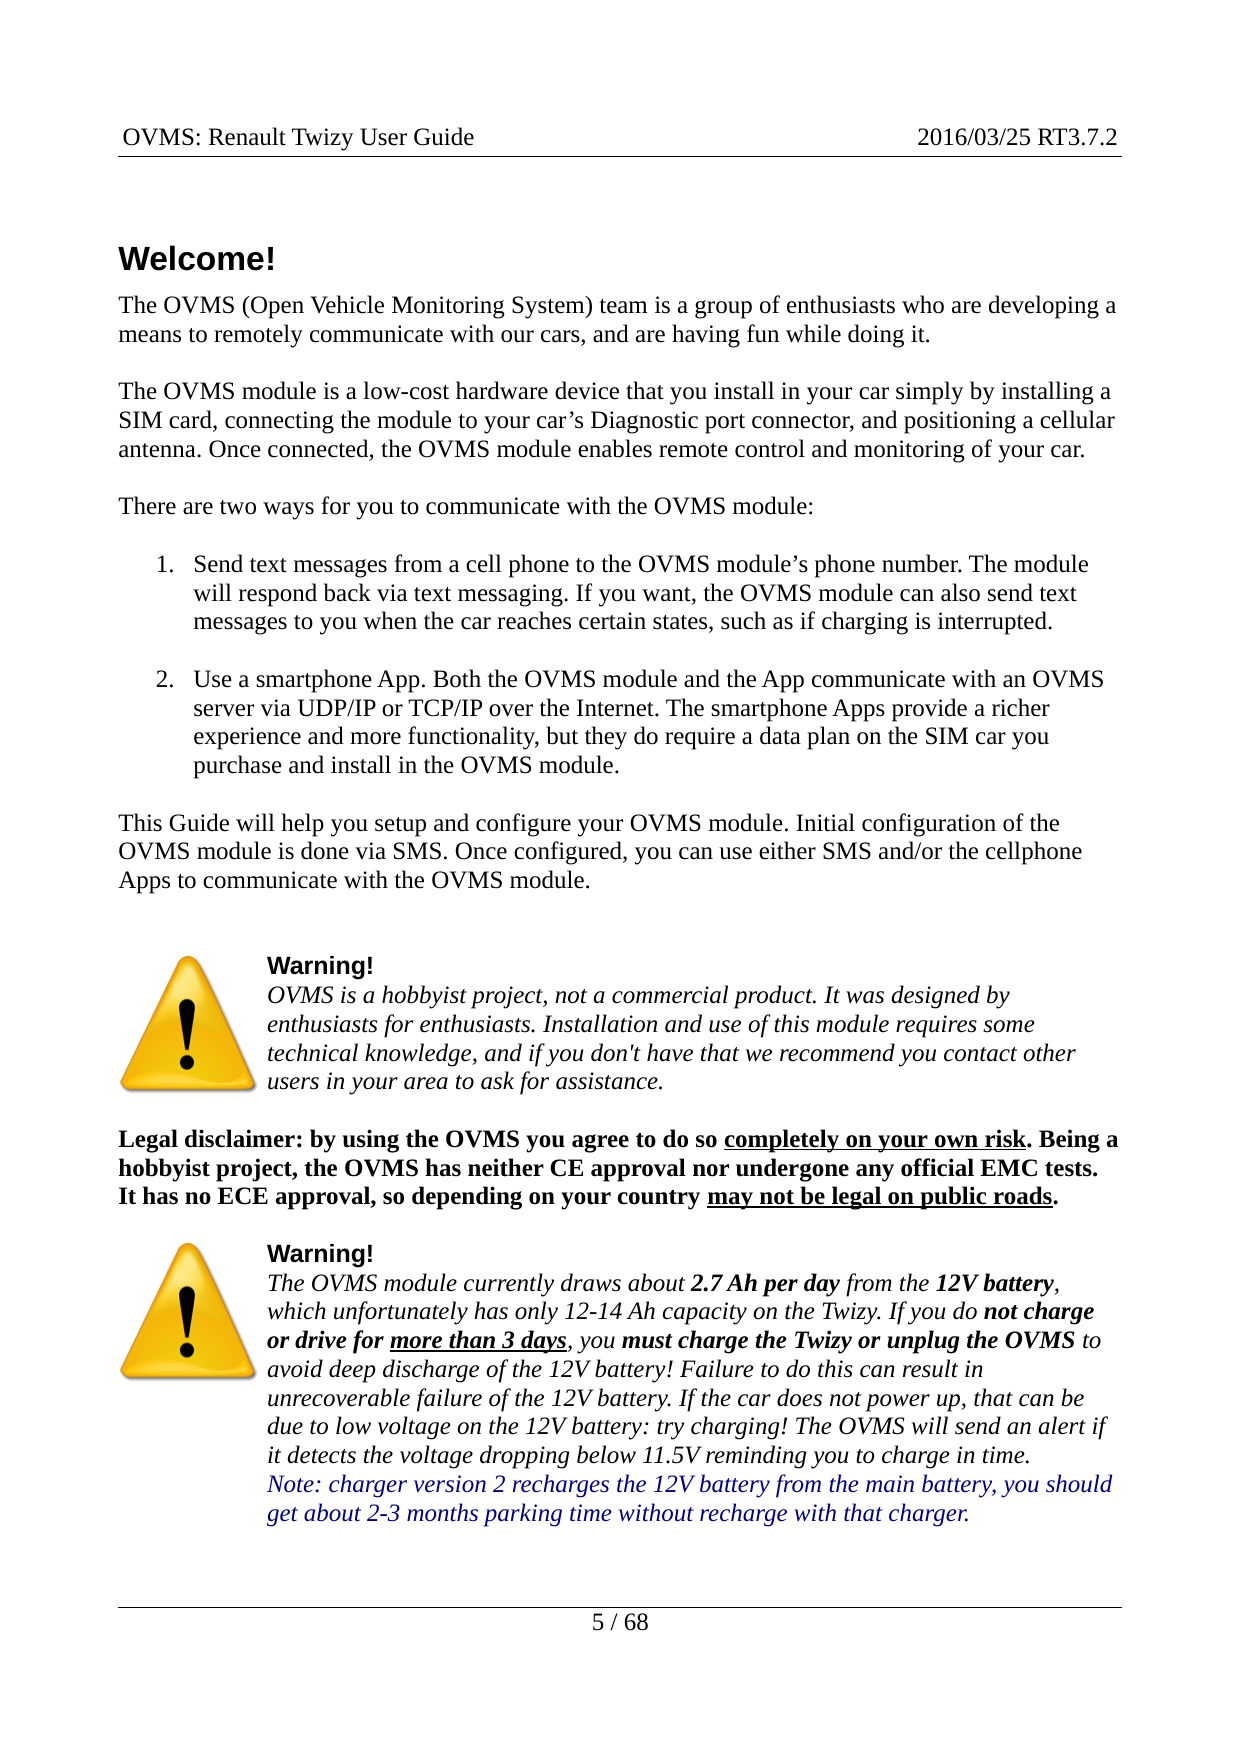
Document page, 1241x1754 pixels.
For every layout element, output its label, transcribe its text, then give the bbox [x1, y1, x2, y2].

text Warning! [267, 951, 1122, 980]
list Use a smartphone App. Both the OVMS module and the App communicate with an OVMS server via UDP/IP or TCP/IP over the Internet. The smartphone Apps provide a richer experience and more functionality, but they do require a data plan on the SIM car you purchase and install in the OVMS module. [156, 664, 1122, 779]
text The OVMS (Open Vehicle Monitoring System) team is a group of enthusiasts who are developing a means to remotely communicate with our cars, and are having fun while doing it. [118, 290, 1122, 348]
text The OVMS module is a low-cost hardware device that you install in your car simply by installing a SIM card, connecting the module to your car’s Diagnostic port connector, and positioning a cellular antenna. Once connected, the OVMS module enables remote control and monitoring of your car. [118, 376, 1122, 463]
picture [118, 1241, 260, 1384]
text The OVMS module currently draws about 2.7 Ah per day from the 12V battery, which unfortunately has only 12-14 Ah capacity on the Twizy. If you do not charge or drive for more than 3 days, you must charge the Twizy or unplug the OVMS to avoid deep discharge of the 12V battery! Failure to do this can result in unrecoverable failure of the 12V battery. If the car does not power up, that can be due to low voltage on the 12V battery: try charging! The OVMS will send an alert if it detects the voltage dropping below 11.5V reminding you to charge in time. [267, 1268, 1122, 1469]
list Send text messages from a cell phone to the OVMS module’s phone number. The module will respond back via text messaging. If you want, the OVMS module can also send text messages to you when the car reaches certain states, such as if charging is interrupted. [156, 549, 1122, 664]
text Legal disclaimer: by using the OVMS you agree to do so completely on your own risk. Being a hobbyist project, the OVMS has neither CE approval nor undergone any official EMC tests. It has no ECE approval, so depending on your country may not be legal on public roads. [118, 1124, 1122, 1210]
subtitle Welcome! [118, 239, 1122, 278]
text There are two ways for you to communicate with the OVMS module: [118, 491, 1122, 520]
text Warning! [267, 1239, 1122, 1268]
text Note: charger version 2 recharges the 12V battery from the main battery, you should get about 2-3 months parking time without recharge with that charger. [267, 1469, 1122, 1526]
text OVMS is a hobbyist project, not a commercial product. It was designed by enthusiasts for enthusiasts. Installation and use of this module requires some technical knowledge, and if you don't have that we recommend you contact other users in your area to ask for assistance. [267, 980, 1122, 1095]
picture [118, 954, 260, 1096]
text This Guide will help you setup and configure your OVMS module. Initial configuration of the OVMS module is done via SMS. Once configured, you can use either SMS and/or the cellphone Apps to communicate with the OVMS module. [118, 808, 1122, 894]
